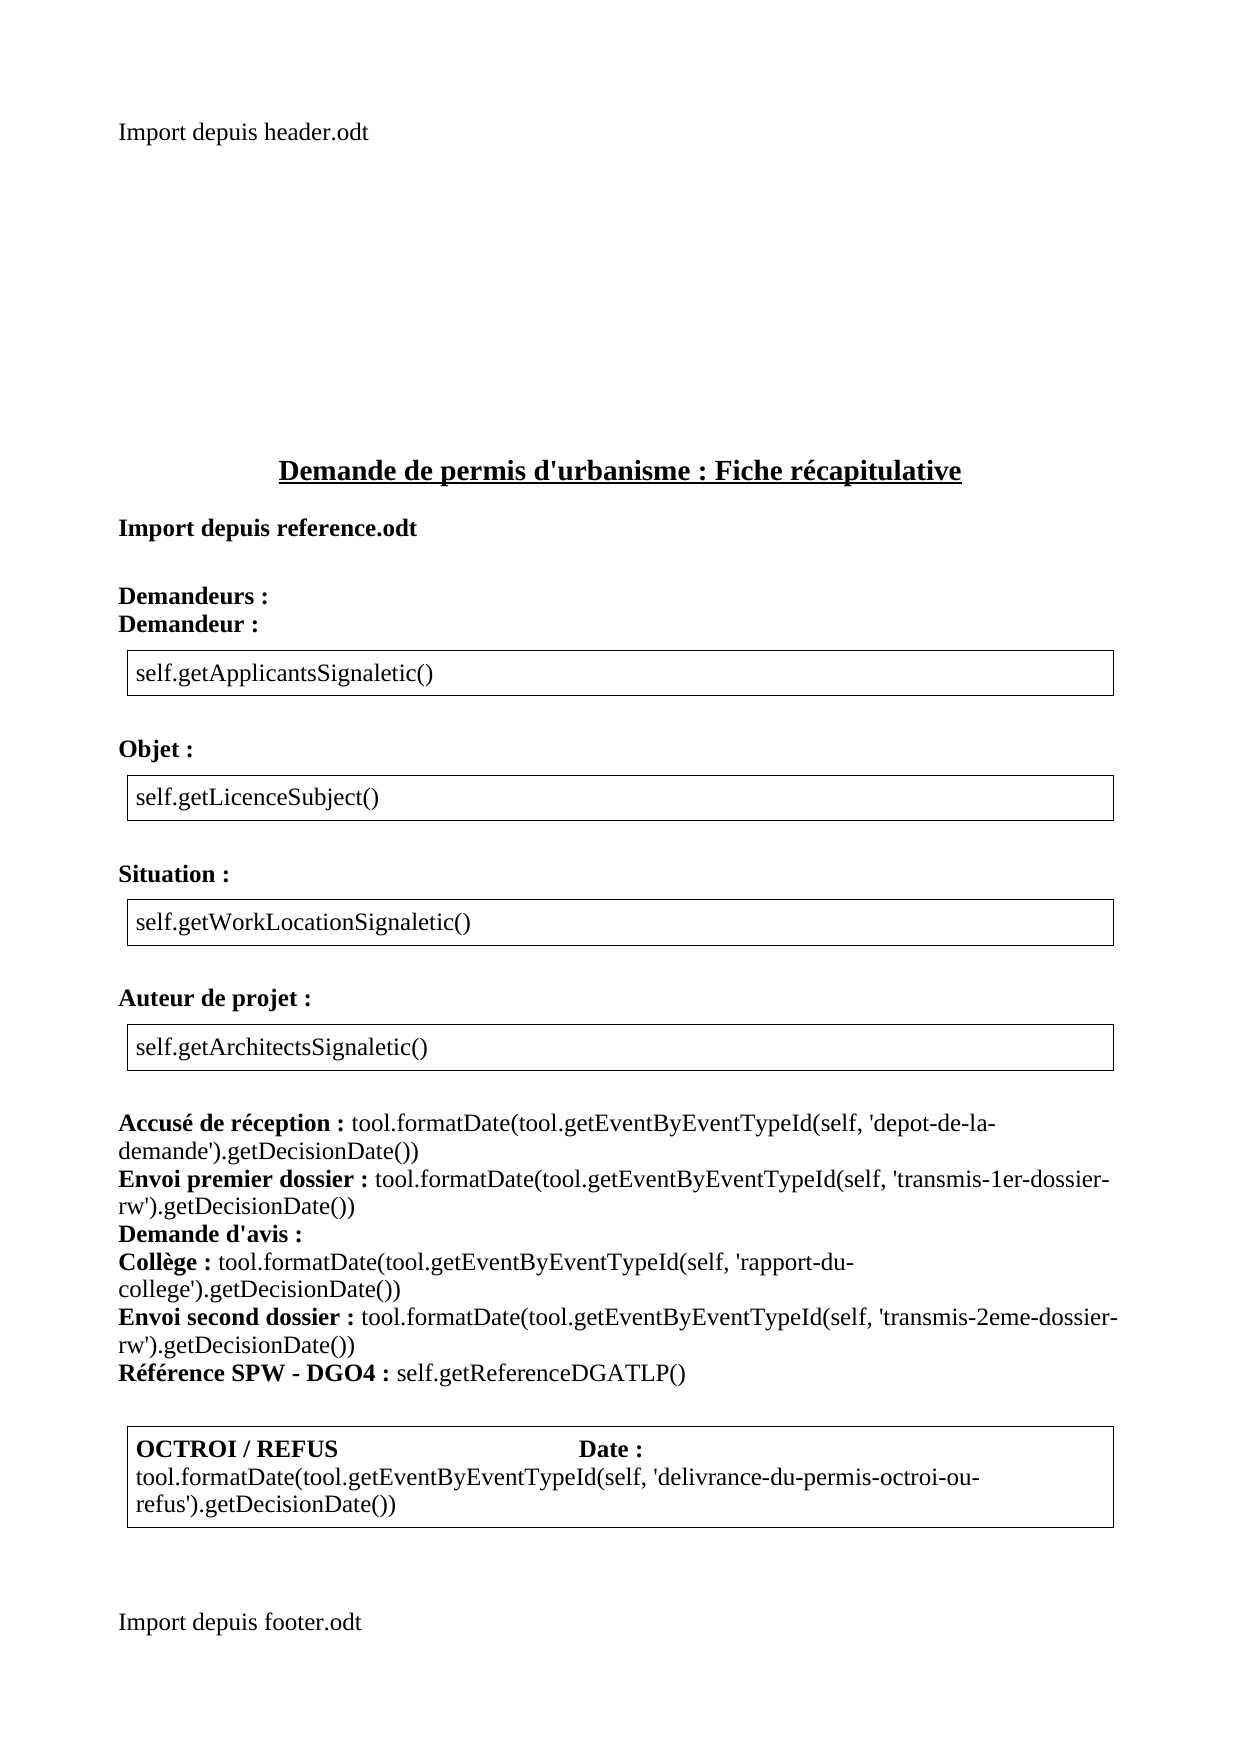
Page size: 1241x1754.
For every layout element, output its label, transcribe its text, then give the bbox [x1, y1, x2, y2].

text Situation : [118, 860, 1122, 887]
text Collège : tool.formatDate(tool.getEventByEventTypeId(self, 'rapport-du-college').getDecisionDate()) [118, 1248, 1122, 1303]
text Import depuis header.odt [118, 118, 539, 146]
text self.getApplicantsSignaletic() [136, 659, 1104, 686]
text Import depuis reference.odt [118, 514, 1122, 542]
text Demandeurs : [118, 582, 1122, 610]
text Demandeur : [118, 610, 1122, 638]
text Envoi premier dossier : tool.formatDate(tool.getEventByEventTypeId(self, 'transmis-1er-dossier-rw').getDecisionDate()) [118, 1165, 1122, 1220]
text Objet : [118, 735, 1122, 763]
text self.getArchitectsSignaletic() [136, 1033, 1104, 1061]
text Demande de permis d'urbanisme : Fiche récapitulative [118, 454, 1122, 487]
text self.getLicenceSubject() [136, 783, 1104, 811]
text Envoi second dossier : tool.formatDate(tool.getEventByEventTypeId(self, 'transmis-2eme-dossier-rw').getDecisionDate()) [118, 1303, 1122, 1359]
text Référence SPW - DGO4 : self.getReferenceDGATLP() [118, 1359, 1122, 1386]
text OCTROI / REFUS Date : tool.formatDate(tool.getEventByEventTypeId(self, 'delivrance-du-permis-octroi-ou-refus').getDecisionDate()) [136, 1435, 1104, 1518]
text Auteur de projet : [118, 984, 1122, 1012]
text Accusé de réception : tool.formatDate(tool.getEventByEventTypeId(self, 'depot-de-la-demande').getDecisionDate()) [118, 1109, 1122, 1165]
text Demande d'avis : [118, 1220, 1122, 1248]
text self.getWorkLocationSignaletic() [136, 908, 1104, 936]
